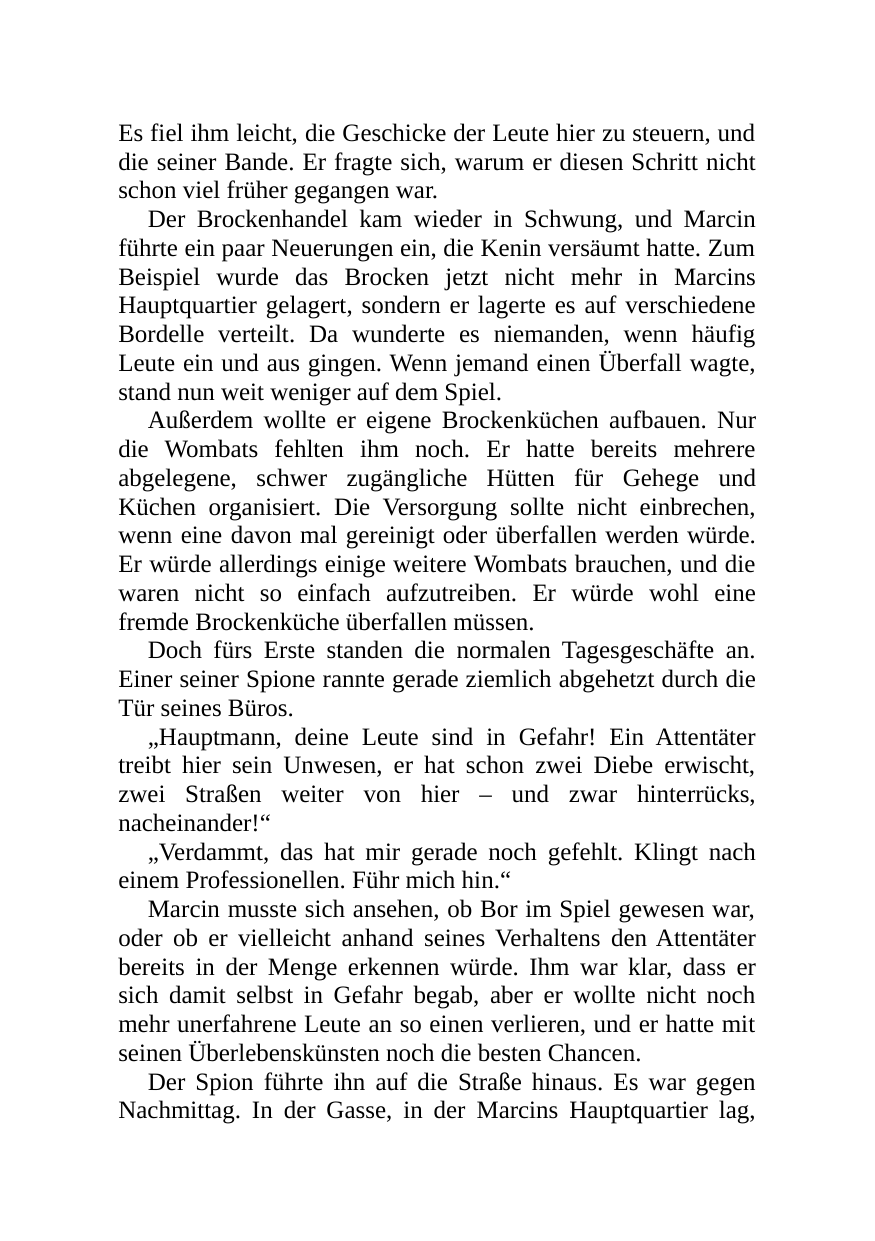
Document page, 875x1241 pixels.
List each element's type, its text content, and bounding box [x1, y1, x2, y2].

text Doch fürs Erste standen die normalen Tagesgeschäfte an. Einer seiner Spione rannte gerade ziemlich abgehetzt durch die Tür seines Büros. [118, 636, 756, 722]
text Marcin musste sich ansehen, ob Bor im Spiel gewesen war, oder ob er vielleicht anhand seines Verhaltens den Attentäter bereits in der Menge erkennen würde. Ihm war klar, dass er sich damit selbst in Gefahr begab, aber er wollte nicht noch mehr unerfahrene Leute an so einen verlieren, und er hatte mit seinen Überlebenskünsten noch die besten Chancen. [118, 894, 756, 1067]
text Der Spion führte ihn auf die Straße hinaus. Es war gegen Nachmittag. In der Gasse, in der Marcins Hauptquartier lag, [118, 1067, 756, 1124]
text Der Brockenhandel kam wieder in Schwung, und Marcin führte ein paar Neuerungen ein, die Kenin versäumt hatte. Zum Beispiel wurde das Brocken jetzt nicht mehr in Marcins Hauptquartier gelagert, sondern er lagerte es auf verschiedene Bordelle verteilt. Da wunderte es niemanden, wenn häufig Leute ein und aus gingen. Wenn jemand einen Überfall wagte, stand nun weit weniger auf dem Spiel. [118, 204, 756, 406]
text Es fiel ihm leicht, die Geschicke der Leute hier zu steuern, und die seiner Bande. Er fragte sich, warum er diesen Schritt nicht schon viel früher gegangen war. [118, 118, 756, 204]
text „Verdammt, das hat mir gerade noch gefehlt. Klingt nach einem Professionellen. Führ mich hin.“ [118, 837, 756, 894]
text „Hauptmann, deine Leute sind in Gefahr! Ein Attentäter treibt hier sein Unwesen, er hat schon zwei Diebe erwischt, zwei Straßen weiter von hier – und zwar hinterrücks, nacheinander!“ [118, 722, 756, 837]
text Außerdem wollte er eigene Brockenküchen aufbauen. Nur die Wombats fehlten ihm noch. Er hatte bereits mehrere abgelegene, schwer zugängliche Hütten für Gehege und Küchen organisiert. Die Versorgung sollte nicht einbrechen, wenn eine davon mal gereinigt oder überfallen werden würde. Er würde allerdings einige weitere Wombats brauchen, und die waren nicht so einfach aufzutreiben. Er würde wohl eine fremde Brockenküche überfallen müssen. [118, 406, 756, 636]
